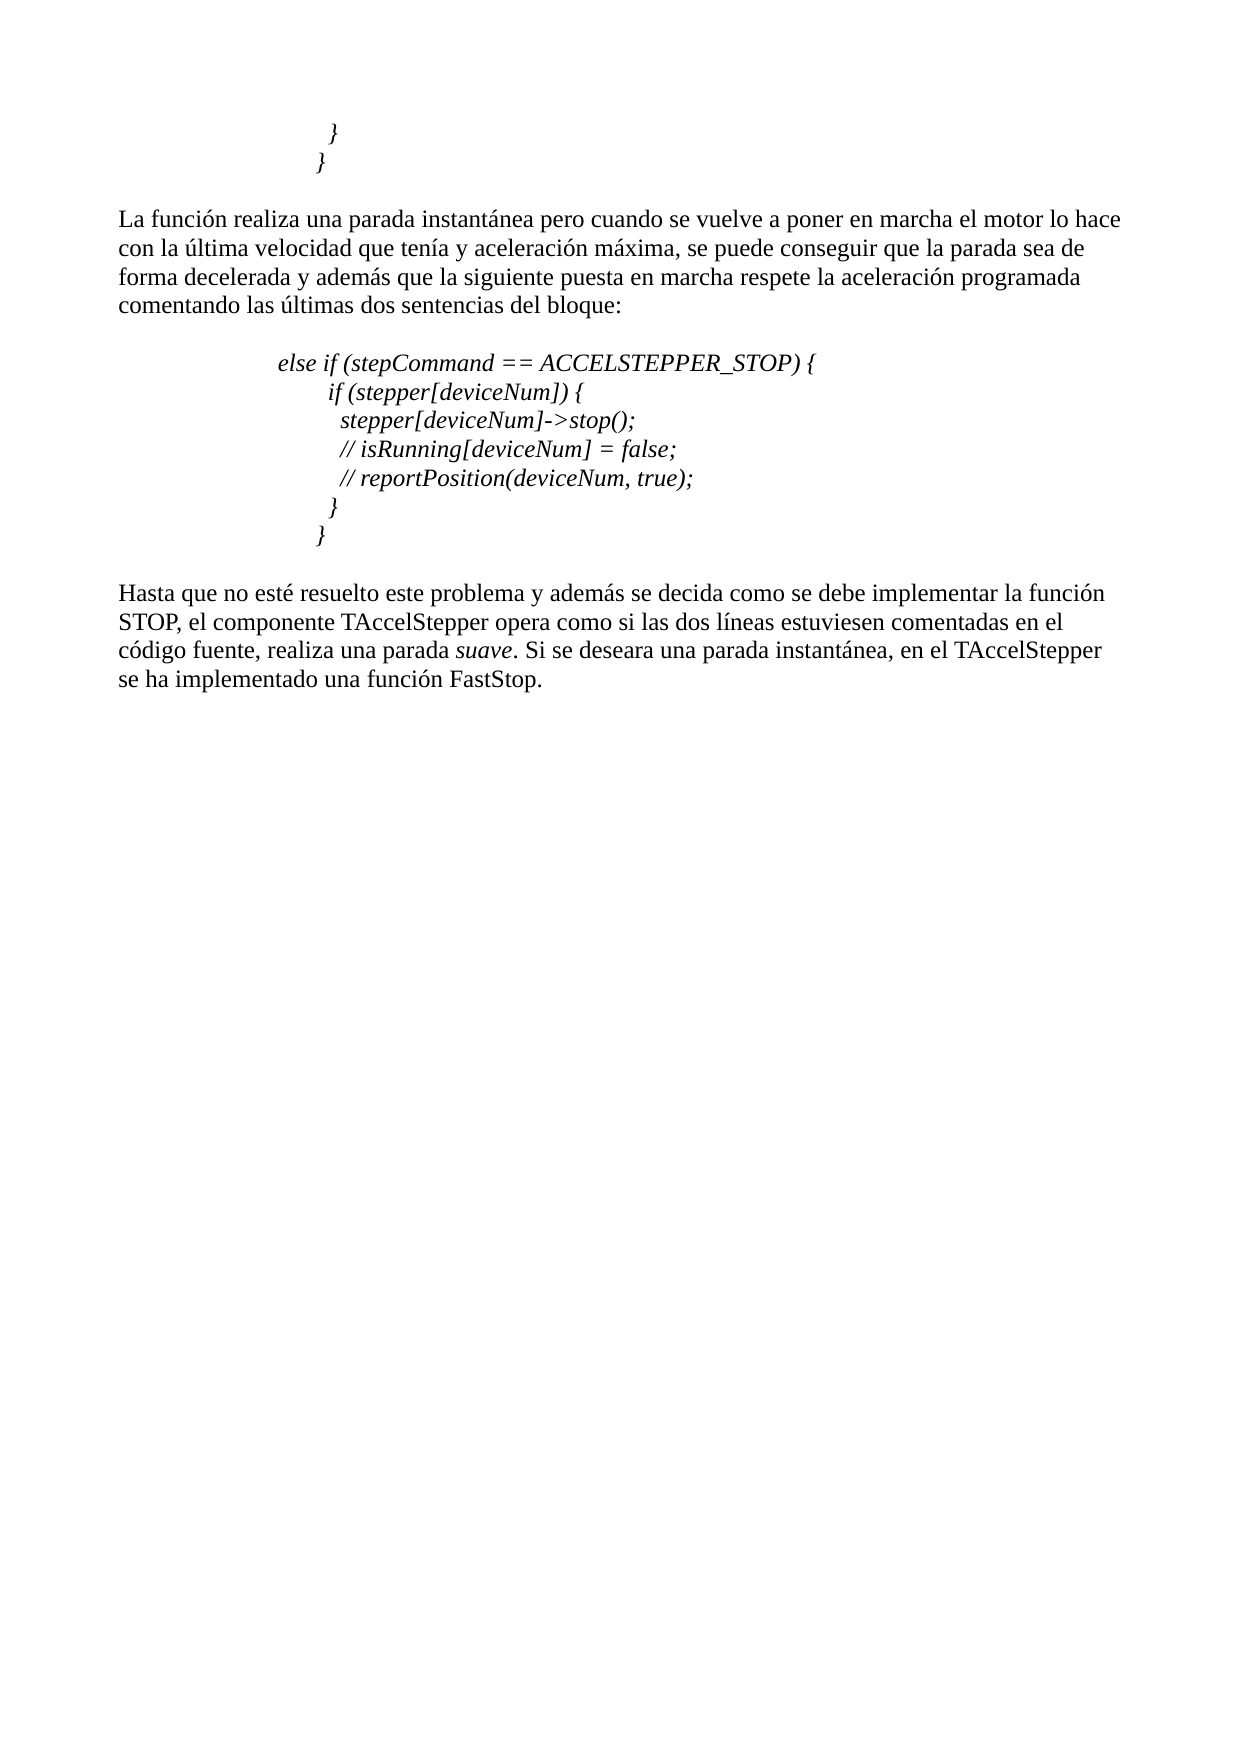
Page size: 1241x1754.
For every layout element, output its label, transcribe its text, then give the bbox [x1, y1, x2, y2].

text if (stepper[deviceNum]) { [278, 377, 1122, 406]
text // isRunning[deviceNum] = false; [278, 434, 1122, 463]
text else if (stepCommand == ACCELSTEPPER_STOP) { [278, 348, 1122, 377]
text stepper[deviceNum]->stop(); [278, 406, 1122, 434]
text La función realiza una parada instantánea pero cuando se vuelve a poner en marcha el motor lo hace con la última velocidad que tenía y aceleración máxima, se puede conseguir que la parada sea de forma decelerada y además que la siguiente puesta en marcha respete la aceleración programada comentando las últimas dos sentencias del bloque: [118, 204, 1122, 319]
text } [278, 492, 1122, 521]
text } [278, 521, 1122, 549]
text } [278, 118, 1122, 147]
text Hasta que no esté resuelto este problema y además se decida como se debe implementar la función STOP, el componente TAccelStepper opera como si las dos líneas estuviesen comentadas en el código fuente, realiza una parada suave. Si se deseara una parada instantánea, en el TAccelStepper se ha implementado una función FastStop. [118, 578, 1122, 693]
text } [278, 147, 1122, 176]
text // reportPosition(deviceNum, true); [278, 463, 1122, 492]
